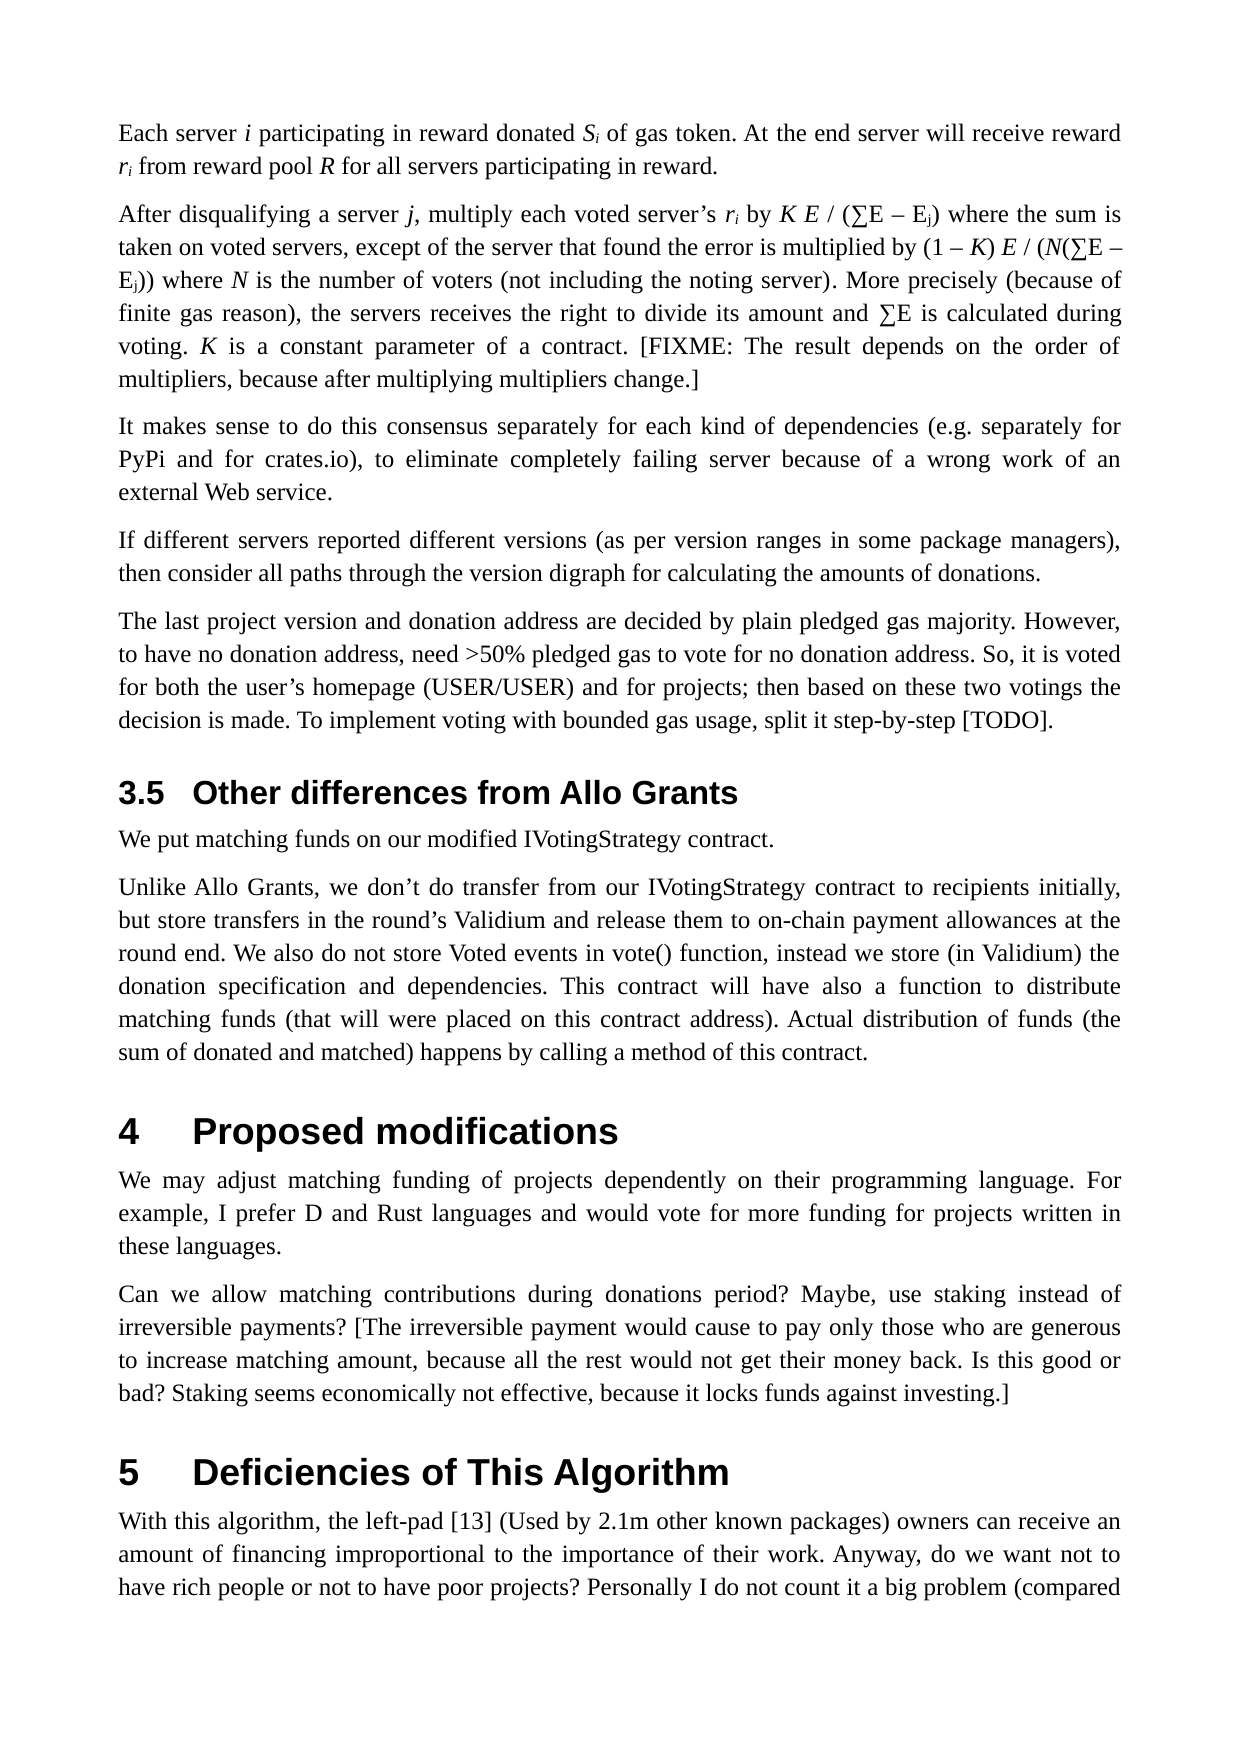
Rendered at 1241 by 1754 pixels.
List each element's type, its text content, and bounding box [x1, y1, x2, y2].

subtitle Other differences from Allo Grants [118, 773, 1122, 812]
subtitle Proposed modifications [118, 1109, 1122, 1153]
text Can we allow matching contributions during donations period? Maybe, use staking instead of irreversible payments? [The irreversible payment would cause to pay only those who are generous to increase matching amount, because all the rest would not get their money back. Is this good or bad? Staking seems economically not effective, because it locks funds against investing.] [118, 1279, 1122, 1407]
text It makes sense to do this consensus separately for each kind of dependencies (e.g. separately for PyPi and for crates.io), to eliminate completely failing server because of a wrong work of an external Web service. [118, 411, 1122, 506]
text The last project version and donation address are decided by plain pledged gas majority. However, to have no donation address, need >50% pledged gas to vote for no donation address. So, it is voted for both the user’s homepage (USER/USER) and for projects; then based on these two votings the decision is made. To implement voting with bounded gas usage, split it step-by-step [TODO]. [118, 606, 1122, 733]
text We may adjust matching funding of projects dependently on their programming language. For example, I prefer D and Rust languages and would vote for more funding for projects written in these languages. [118, 1165, 1122, 1260]
text With this algorithm, the left-pad [13] (Used by 2.1m other known packages) owners can receive an amount of financing improportional to the importance of their work. Anyway, do we want not to have rich people or not to have poor projects? Personally I do not count it a big problem (compared [118, 1506, 1122, 1601]
text If different servers reported different versions (as per version ranges in some package managers), then consider all paths through the version digraph for calculating the amounts of donations. [118, 525, 1122, 587]
subtitle Deficiencies of This Algorithm [118, 1450, 1122, 1493]
text We put matching funds on our modified IVotingStrategy contract. [118, 824, 1122, 853]
text Each server i participating in reward donated Si of gas token. At the end server will receive reward ri from reward pool R for all servers participating in reward. [118, 118, 1122, 180]
text After disqualifying a server j, multiply each voted server’s ri by K E / (∑E – Ej) where the sum is taken on voted servers, except of the server that found the error is multiplied by (1 – K) E / (N(∑E – Ej)) where N is the number of voters (not including the noting server). More precisely (because of finite gas reason), the servers receives the right to divide its amount and ∑E is calculated during voting. K is a constant parameter of a contract. [FIXME: The result depends on the order of multipliers, because after multiplying multipliers change.] [118, 199, 1122, 393]
text Unlike Allo Grants, we don’t do transfer from our IVotingStrategy contract to recipients initially, but store transfers in the round’s Validium and release them to on-chain payment allowances at the round end. We also do not store Voted events in vote() function, instead we store (in Validium) the donation specification and dependencies. This contract will have also a function to distribute matching funds (that will were placed on this contract address). Actual distribution of funds (the sum of donated and matched) happens by calling a method of this contract. [118, 872, 1122, 1066]
